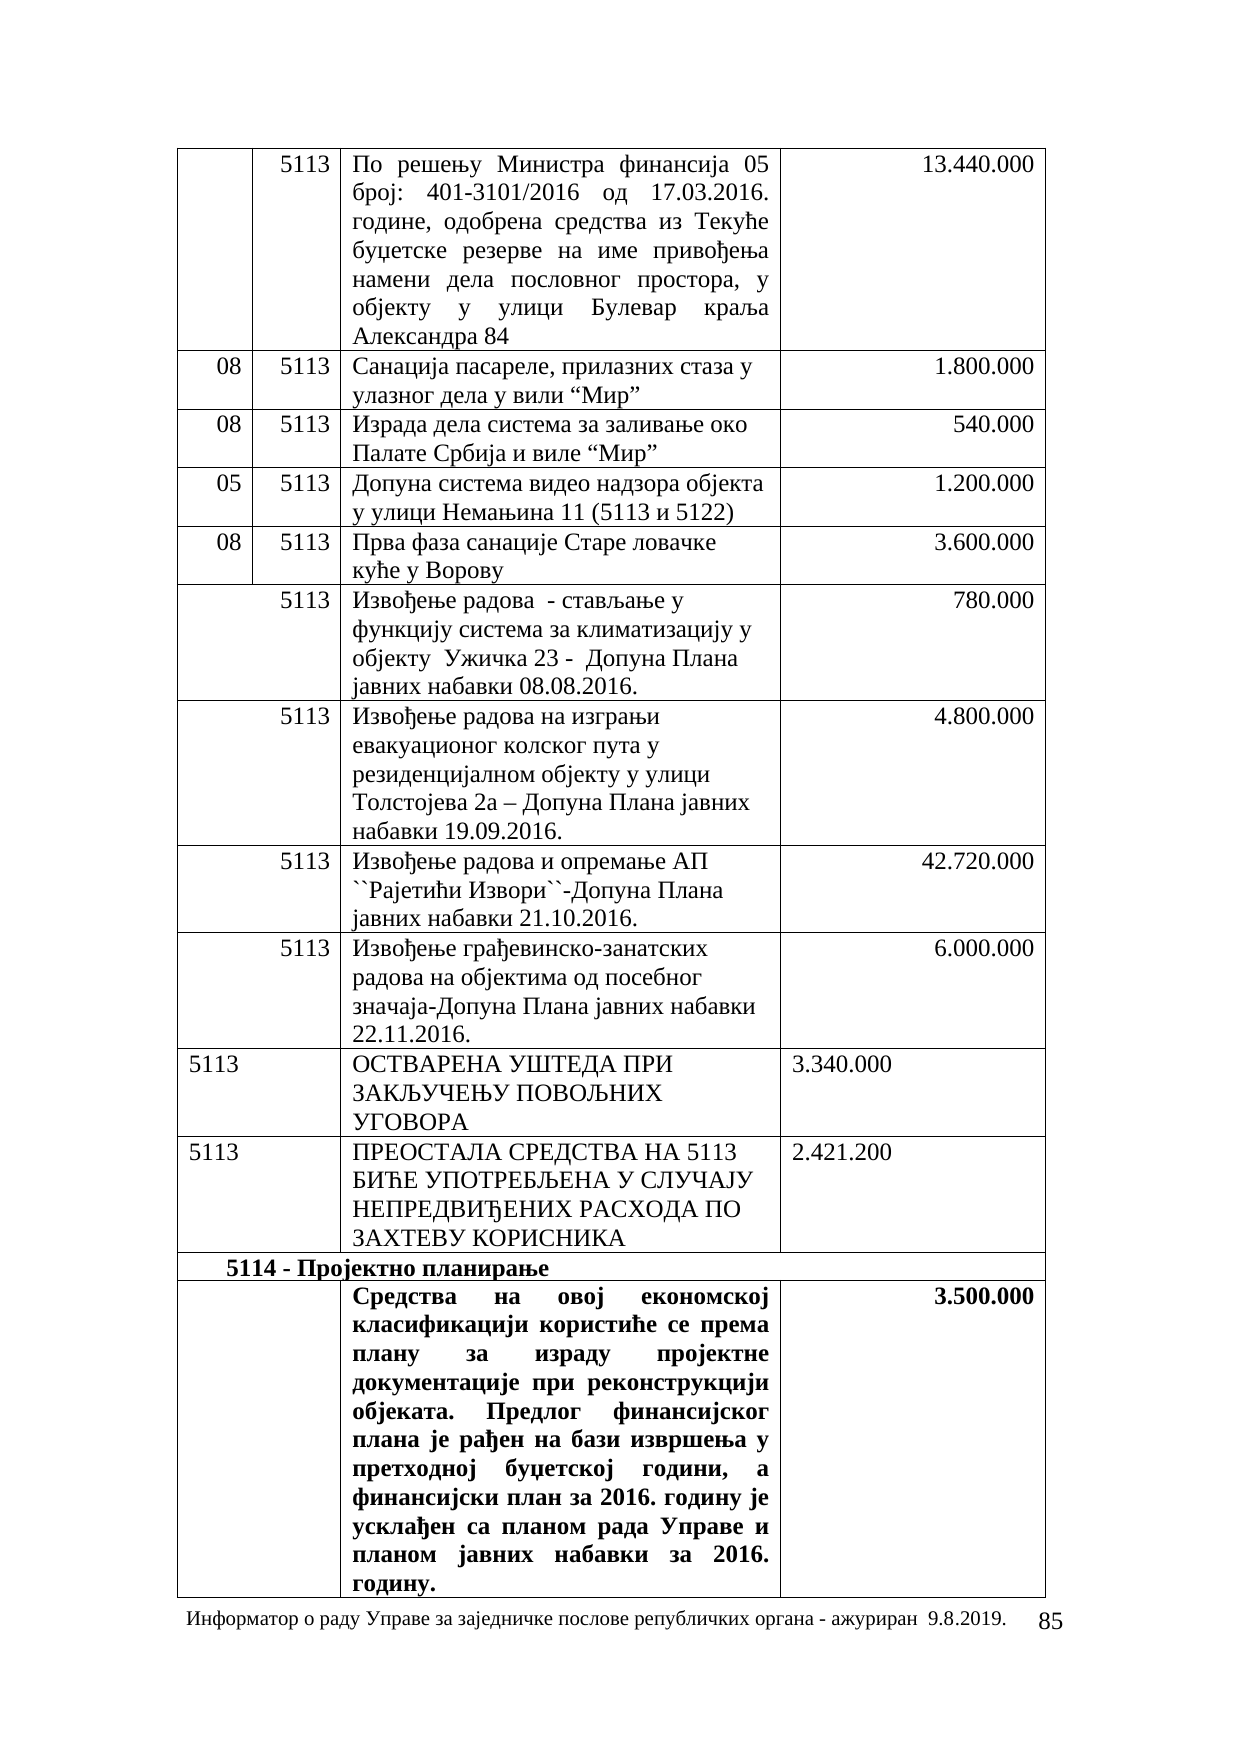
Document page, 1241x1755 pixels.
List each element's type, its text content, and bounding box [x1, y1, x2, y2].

table_cell Прва фаза санације Старе ловачке куће у Ворову [341, 527, 780, 584]
table_cell 4.800.000 [781, 701, 1045, 845]
table_cell 540.000 [781, 410, 1045, 467]
table_cell 1.800.000 [781, 351, 1045, 408]
table_cell 5113 [253, 149, 340, 350]
table_cell Средства на овој економској класификацији користиће се према плану за израду пројектне документације при реконструкцији објеката. Предлог финансијског плана је рађен на бази извршења у претходној буџетској години, а финансијски план за 2016. годину је усклађен са планом рада Управе и планом јавних набавки за 2016. годину. [341, 1281, 780, 1597]
table_cell 2.421.200 [781, 1137, 1045, 1252]
table_cell 08 [178, 351, 252, 408]
table_cell 5113 [178, 846, 340, 932]
table_cell 5113 [253, 410, 340, 467]
table_cell По решењу Министра финансија 05 број: 401-3101/2016 од 17.03.2016. године, одобрена средства из Текуће буџетске резерве на име привођења намени дела пословног простора, у објекту у улици Булевар краља Александра 84 [341, 149, 780, 350]
table_cell ОСТВАРЕНА УШТЕДА ПРИ ЗАКЉУЧЕЊУ ПОВОЉНИХ УГОВОРА [341, 1049, 780, 1136]
table_cell 05 [178, 468, 252, 526]
table_cell [178, 149, 252, 350]
table_cell ПРЕОСТАЛА СРЕДСТВА НА 5113 БИЋЕ УПОТРЕБЉЕНА У СЛУЧАЈУ НЕПРЕДВИЂЕНИХ РАСХОДА ПО ЗАХТЕВУ КОРИСНИКА [341, 1137, 780, 1252]
table_cell Допуна система видео надзора објекта у улици Немањина 11 (5113 и 5122) [341, 468, 780, 526]
table_cell 3.340.000 [781, 1049, 1045, 1136]
table_cell 5113 [253, 351, 340, 408]
table_cell 5113 [178, 933, 340, 1048]
table_cell Санација пасареле, прилазних стаза у улазног дела у вили “Мир” [341, 351, 780, 408]
table_cell 5113 [253, 527, 340, 584]
table_cell Извођење грађевинско-занатских радова на објектима од посебног значаја-Допуна Плана јавних набавки 22.11.2016. [341, 933, 780, 1048]
table_cell 6.000.000 [781, 933, 1045, 1048]
table_cell 08 [178, 410, 252, 467]
table_cell Извођење радова и опремање АП ``Рајетићи Извори``-Допуна Плана јавних набавки 21.10.2016. [341, 846, 780, 932]
table_cell Израда дела система за заливање око Палате Србија и виле “Мир” [341, 410, 780, 467]
table_cell 5113 [178, 701, 340, 845]
table_cell 13.440.000 [781, 149, 1045, 350]
table_cell 780.000 [781, 585, 1045, 700]
table_cell 5113 [178, 1049, 340, 1136]
table_cell 1.200.000 [781, 468, 1045, 526]
table_cell 5113 [253, 468, 340, 526]
table_cell 5114 - Пројектно планирање [178, 1253, 1045, 1280]
table_cell Извођење радова на изграњи евакуационог колског пута у резиденцијалном објекту у улици Толстојева 2а – Допуна Плана јавних набавки 19.09.2016. [341, 701, 780, 845]
table_cell [178, 1281, 340, 1597]
table_cell 08 [178, 527, 252, 584]
table_cell 5113 [178, 1137, 340, 1252]
table_cell 42.720.000 [781, 846, 1045, 932]
table_cell Извођење радова - стављање у функцију система за климатизацију у објекту Ужичка 23 - Допуна Плана јавних набавки 08.08.2016. [341, 585, 780, 700]
table_cell 3.600.000 [781, 527, 1045, 584]
table_cell 5113 [178, 585, 340, 700]
table_cell 3.500.000 [781, 1281, 1045, 1597]
